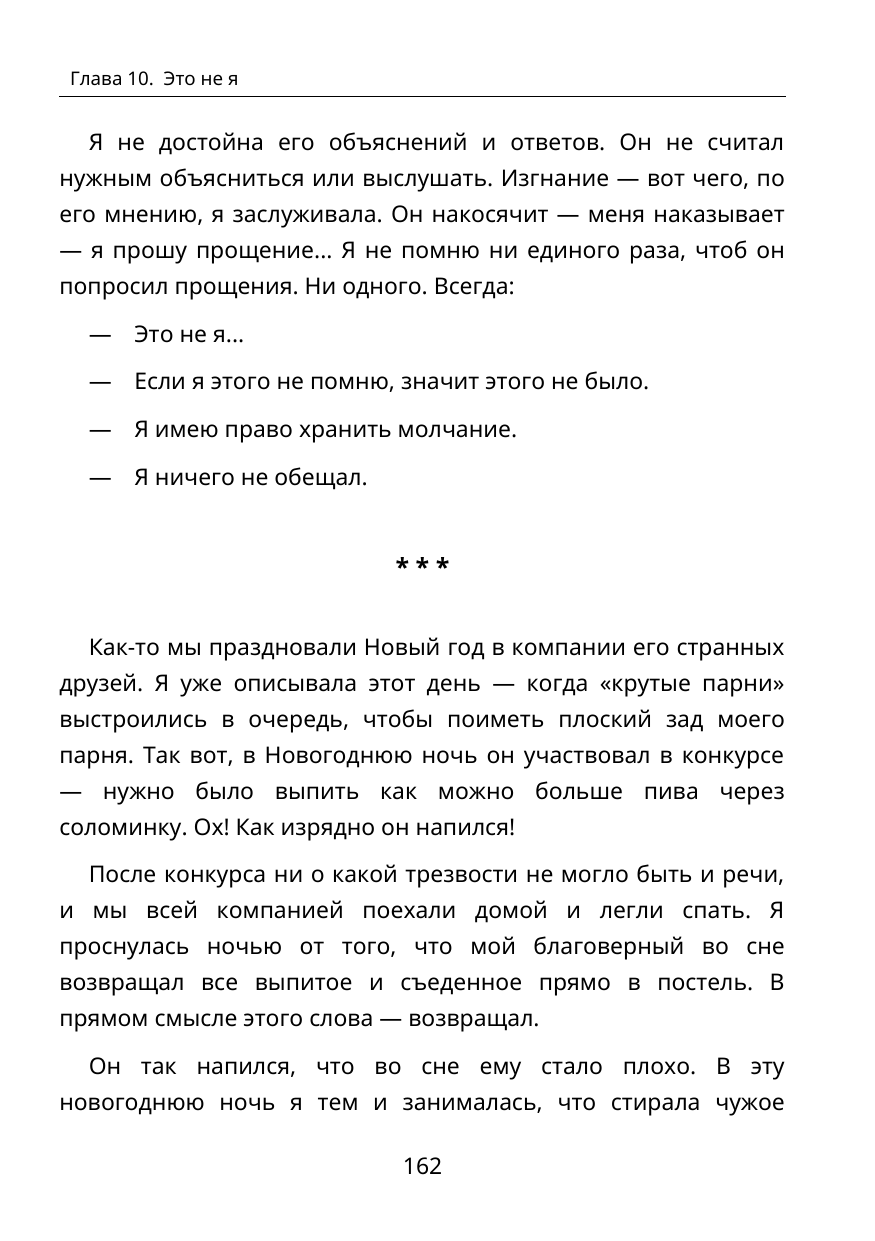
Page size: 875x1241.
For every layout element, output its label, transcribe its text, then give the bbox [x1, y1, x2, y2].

text После конкурса ни о какой трезвости не могло быть и речи, и мы всей компанией поехали домой и легли спать. Я проснулась ночью от того, что мой благоверный во сне возвращал все выпитое и съеденное прямо в постель. В прямом смысле этого слова — возвращал. [59, 858, 786, 1033]
text Как-то мы праздновали Новый год в компании его странных друзей. Я уже описывала этот день — когда «крутые парни» выстроились в очередь, чтобы поиметь плоский зад моего парня. Так вот, в Новогоднюю ночь он участвовал в конкурсе — нужно было выпить как можно больше пива через соломинку. Ох! Как изрядно он напился! [59, 631, 786, 842]
list Я ничего не обещал. [59, 461, 786, 492]
subtitle * * * [59, 550, 786, 584]
list Я имею право хранить молчание. [59, 413, 786, 444]
list Если я этого не помню, значит этого не было. [59, 365, 786, 396]
list Это не я... [59, 317, 786, 349]
text Я не достойна его объяснений и ответов. Он не считал нужным объясниться или выслушать. Изгнание — вот чего, по его мнению, я заслуживала. Он накосячит — меня наказывает — я прошу прощение... Я не помню ни единого раза, чтоб он попросил прощения. Ни одного. Всегда: [59, 126, 786, 301]
text Он так напился, что во сне ему стало плохо. В эту новогоднюю ночь я тем и занималась, что стирала чужое [59, 1050, 786, 1117]
